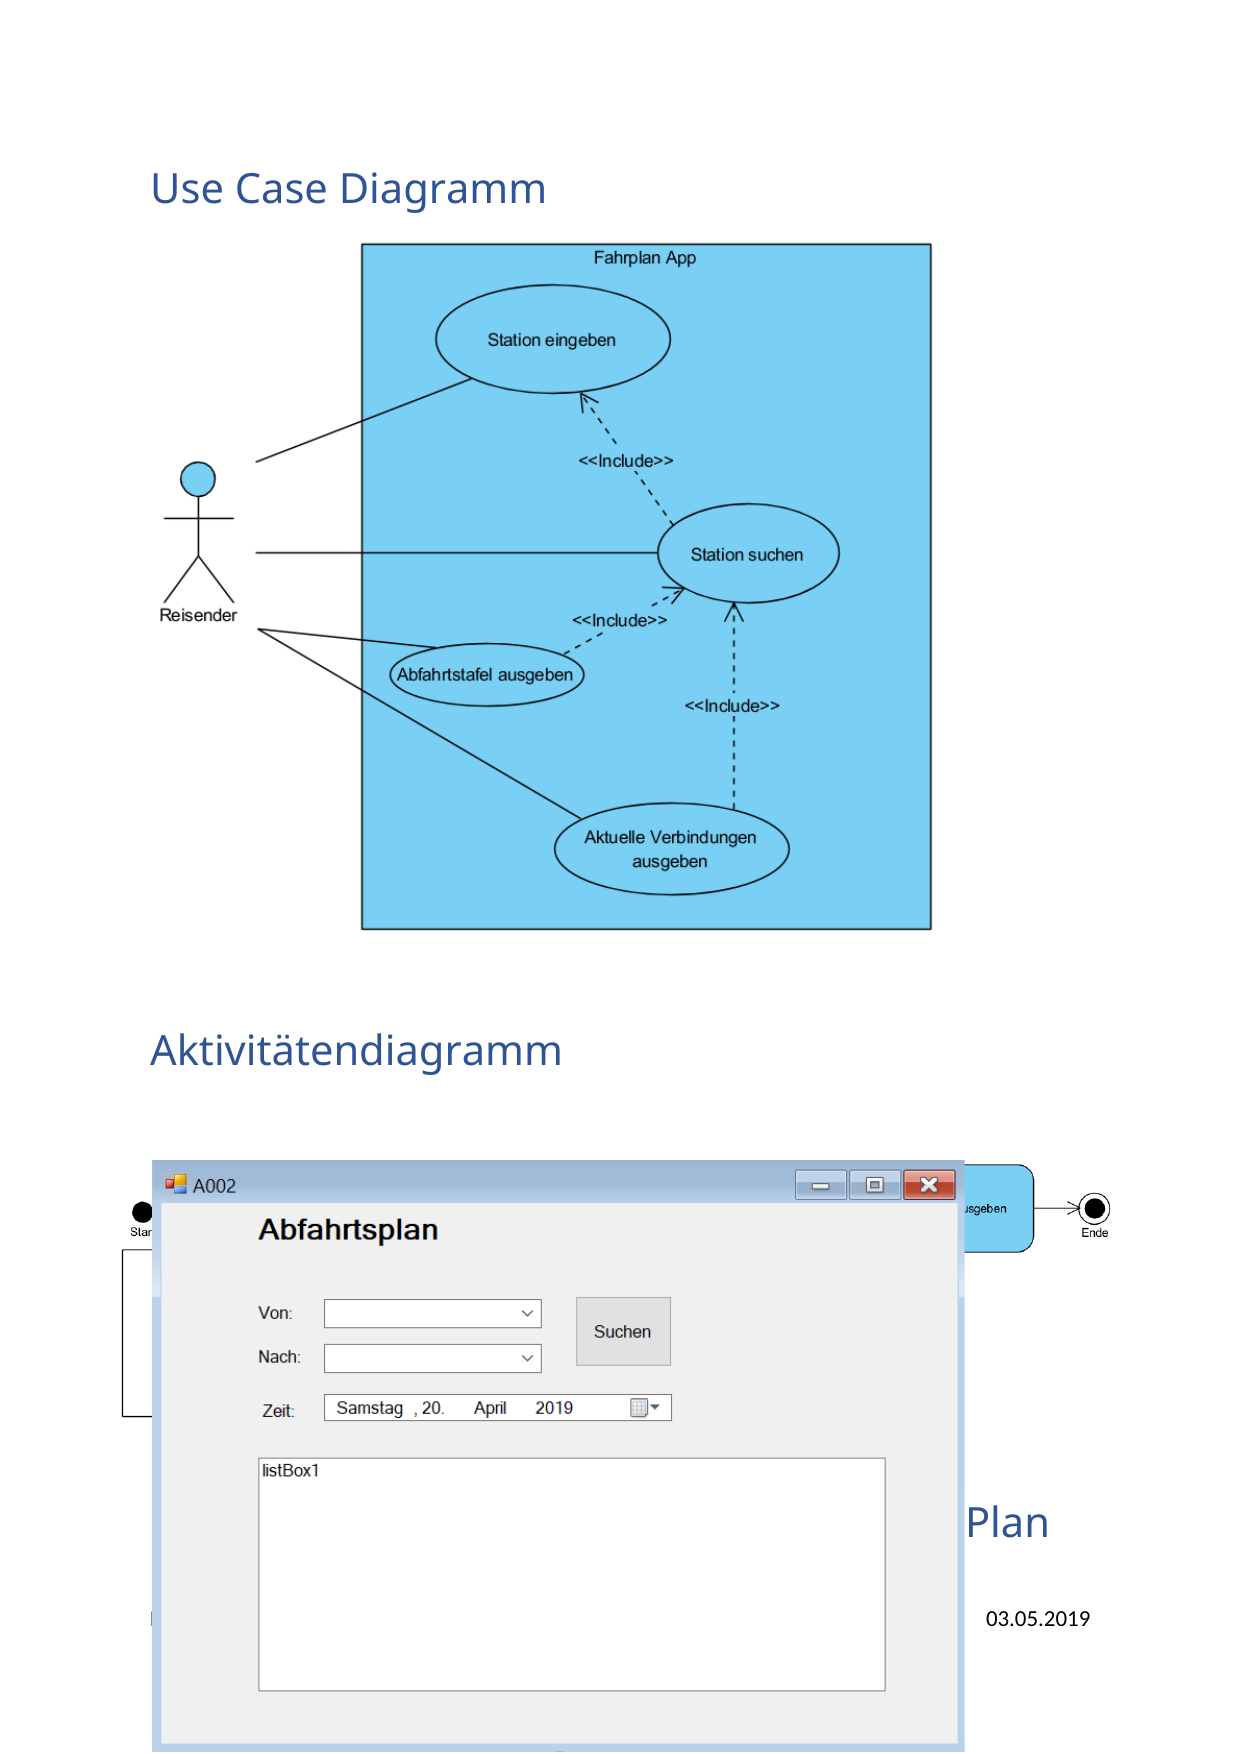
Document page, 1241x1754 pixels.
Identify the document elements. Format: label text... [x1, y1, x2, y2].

subtitle Use Case Diagramm [150, 159, 1090, 216]
subtitle Aktivitätendiagramm [150, 1020, 1090, 1077]
subtitle Plan [965, 1482, 1090, 1549]
